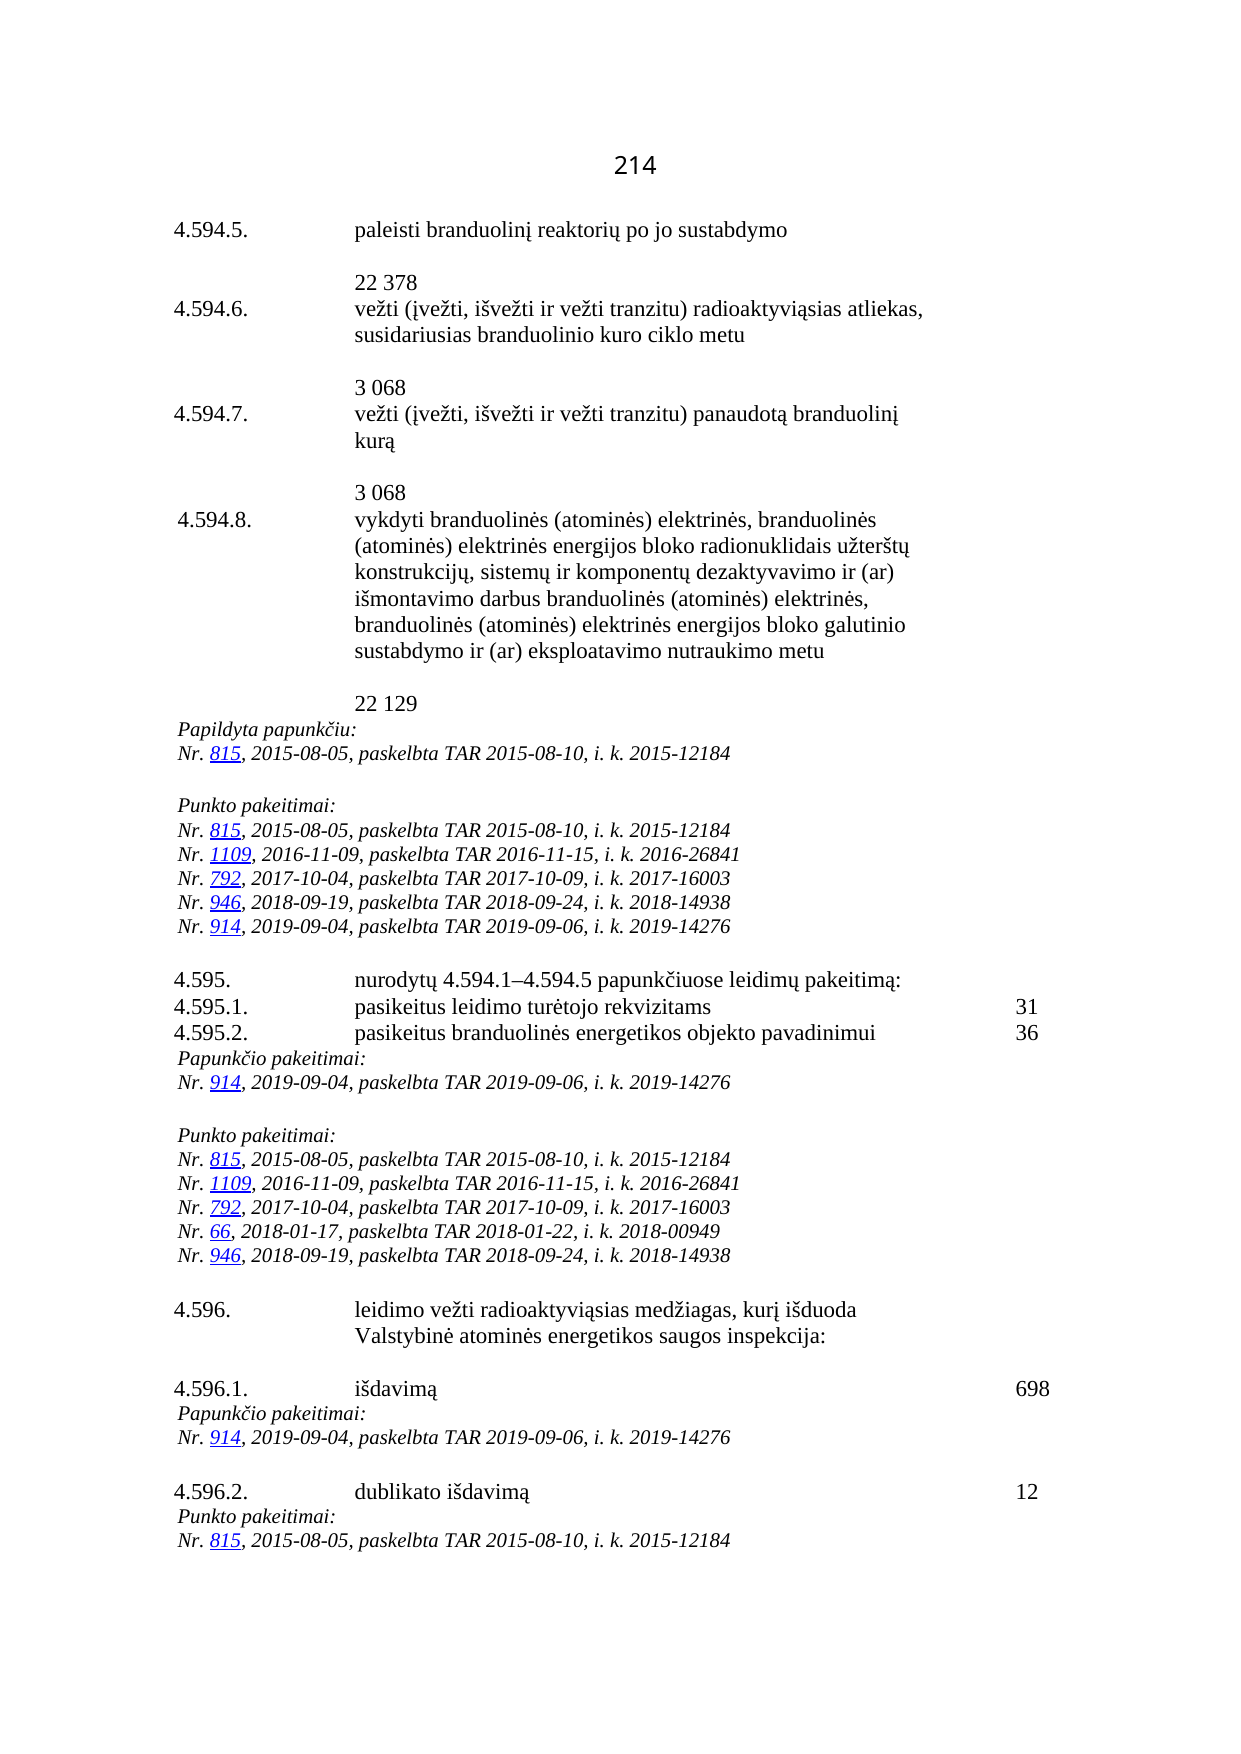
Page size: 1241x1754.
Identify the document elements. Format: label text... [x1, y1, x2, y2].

text Punkto pakeitimai: [177, 1122, 1093, 1147]
text Nr. 815, 2015-08-05, paskelbta TAR 2015-08-10, i. k. 2015-12184 [177, 817, 1093, 842]
text Nr. 815, 2015-08-05, paskelbta TAR 2015-08-10, i. k. 2015-12184 [177, 1528, 1093, 1552]
text Nr. 946, 2018-09-19, paskelbta TAR 2018-09-24, i. k. 2018-14938 [177, 890, 1093, 914]
text Papunkčio pakeitimai: [177, 1401, 1093, 1425]
text Papildyta papunkčiu: [177, 717, 1093, 741]
text Nr. 815, 2015-08-05, paskelbta TAR 2015-08-10, i. k. 2015-12184 [177, 1147, 1093, 1171]
text 4.595.1. pasikeitus leidimo turėtojo rekvizitams 31 [174, 993, 1093, 1019]
text Punkto pakeitimai: [177, 1504, 1093, 1528]
text 4.594.6. vežti (įvežti, išvežti ir vežti tranzitu) radioaktyviąsias atliekas, susidariusias branduolinio kuro ciklo metu 3 068 [174, 295, 945, 400]
text Papunkčio pakeitimai: [177, 1046, 1093, 1070]
text Punkto pakeitimai: [177, 793, 1093, 817]
text Nr. 792, 2017-10-04, paskelbta TAR 2017-10-09, i. k. 2017-16003 [177, 1195, 1093, 1219]
text Nr. 914, 2019-09-04, paskelbta TAR 2019-09-06, i. k. 2019-14276 [177, 1070, 1093, 1094]
text Nr. 1109, 2016-11-09, paskelbta TAR 2016-11-15, i. k. 2016-26841 [177, 842, 1093, 866]
text 4.595.2. pasikeitus branduolinės energetikos objekto pavadinimui 36 [174, 1019, 1093, 1046]
text 4.596. leidimo vežti radioaktyviąsias medžiagas, kurį išduoda Valstybinė atominės energetikos saugos inspekcija: [174, 1296, 945, 1375]
text Nr. 946, 2018-09-19, paskelbta TAR 2018-09-24, i. k. 2018-14938 [177, 1243, 1093, 1267]
text Nr. 66, 2018-01-17, paskelbta TAR 2018-01-22, i. k. 2018-00949 [177, 1219, 1093, 1243]
text Nr. 1109, 2016-11-09, paskelbta TAR 2016-11-15, i. k. 2016-26841 [177, 1171, 1093, 1195]
text 4.594.7. vežti (įvežti, išvežti ir vežti tranzitu) panaudotą branduolinį kurą 3 068 [174, 400, 945, 506]
text 4.595. nurodytų 4.594.1–4.594.5 papunkčiuose leidimų pakeitimą: [174, 967, 1093, 993]
text Nr. 914, 2019-09-04, paskelbta TAR 2019-09-06, i. k. 2019-14276 [177, 914, 1093, 938]
text 4.596.2. dublikato išdavimą 12 [174, 1478, 1093, 1504]
text Nr. 792, 2017-10-04, paskelbta TAR 2017-10-09, i. k. 2017-16003 [177, 866, 1093, 890]
text 4.594.8. vykdyti branduolinės (atominės) elektrinės, branduolinės (atominės) elektrinės energijos bloko radionuklidais užterštų konstrukcijų, sistemų ir komponentų dezaktyvavimo ir (ar) išmontavimo darbus branduolinės (atominės) elektrinės, branduolinės (atominės) elektrinės energijos bloko galutinio sustabdymo ir (ar) eksploatavimo nutraukimo metu 22 129 [177, 506, 916, 717]
text Nr. 914, 2019-09-04, paskelbta TAR 2019-09-06, i. k. 2019-14276 [177, 1425, 1093, 1449]
text 4.596.1. išdavimą 698 [174, 1375, 1093, 1401]
text 4.594.5. paleisti branduolinį reaktorių po jo sustabdymo 22 378 [174, 216, 945, 295]
text Nr. 815, 2015-08-05, paskelbta TAR 2015-08-10, i. k. 2015-12184 [177, 741, 1093, 765]
